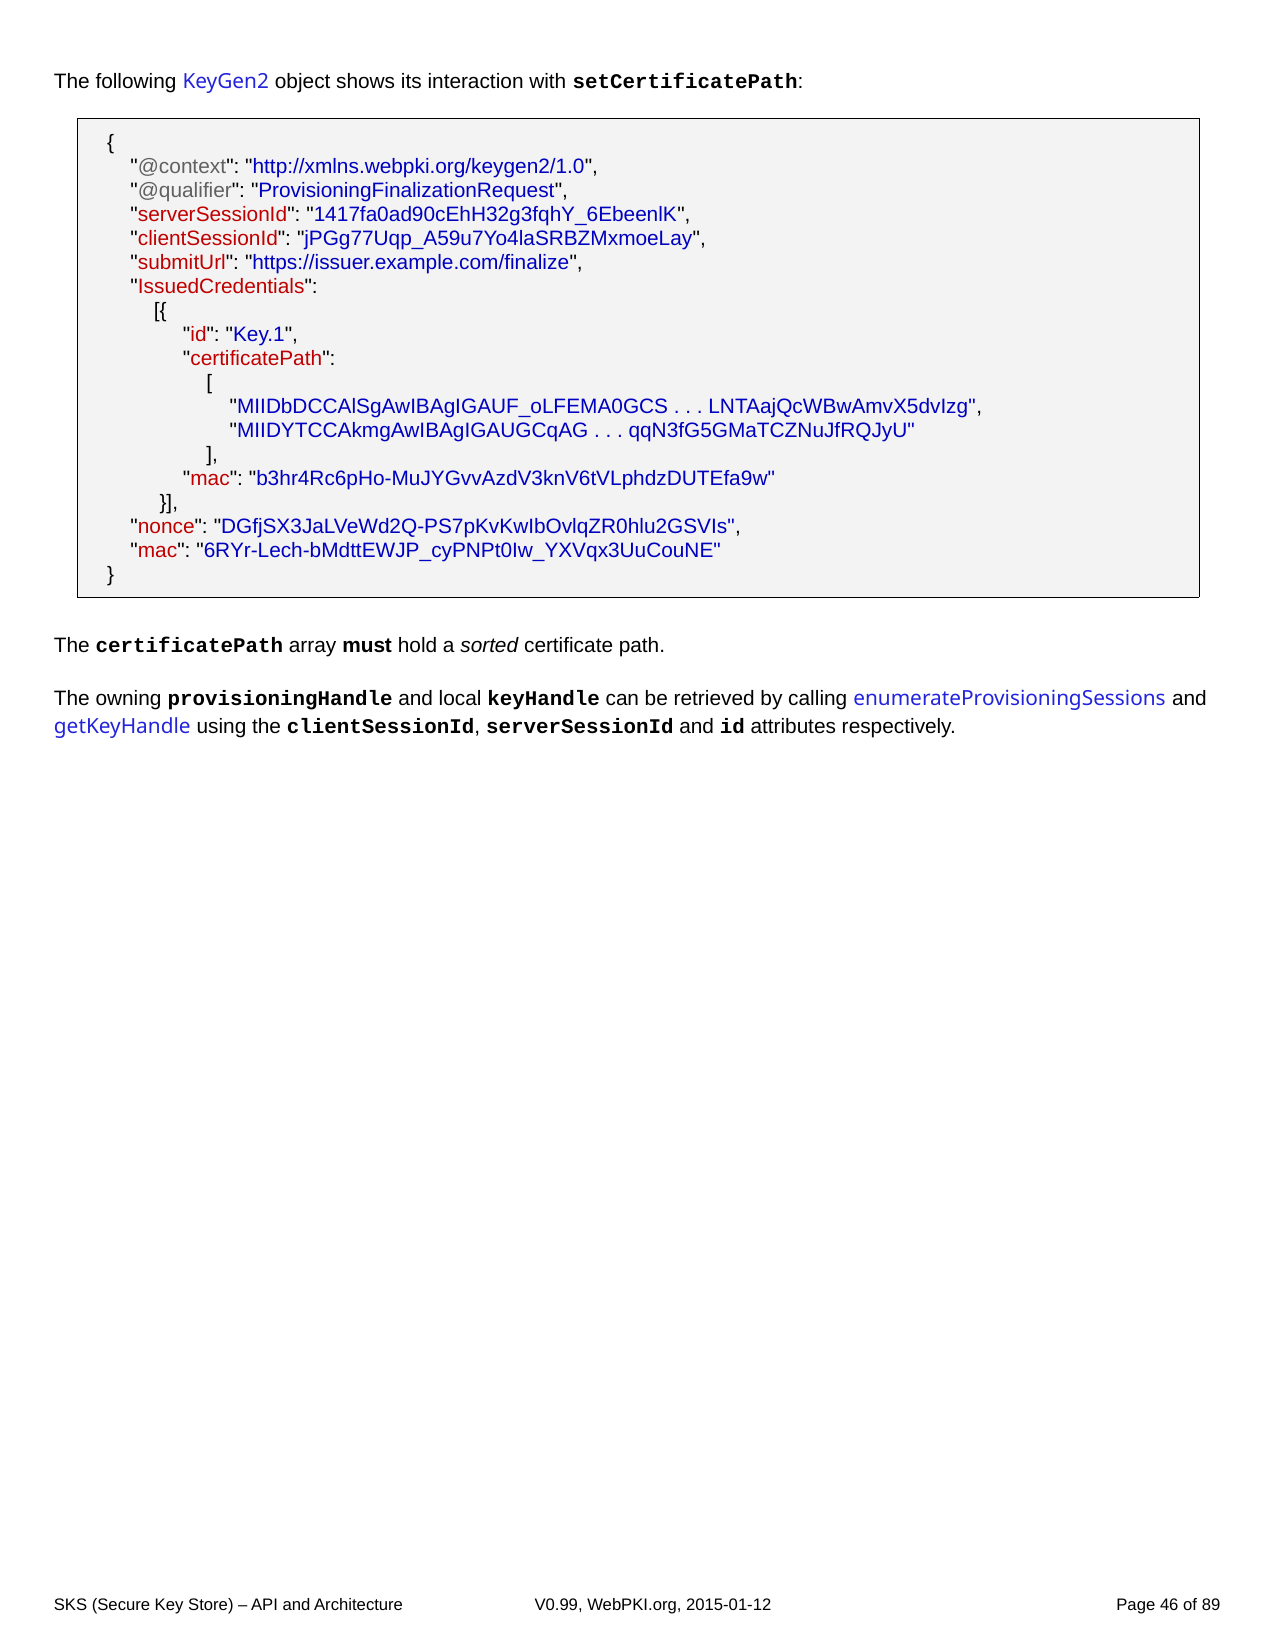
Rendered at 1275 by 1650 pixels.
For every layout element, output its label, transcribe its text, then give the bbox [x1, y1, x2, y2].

text The following KeyGen2 object shows its interaction with setCertificatePath: [54, 66, 1221, 118]
text The owning provisioningHandle and local keyHandle can be retrieved by calling enumerateProvisioningSessions and getKeyHandle using the clientSessionId, serverSessionId and id attributes respectively. [54, 683, 1221, 740]
text The certificatePath array must hold a sorted certificate path. [54, 633, 1221, 659]
table_header { "@context": "http://xmlns.webpki.org/keygen2/1.0", "@qualifier": "ProvisioningFinalizationRequest", "serverSessionId": "1417fa0ad90cEhH32g3fqhY_6EbeenlK", "clientSessionId": "jPGg77Uqp_A59u7Yo4laSRBZMxmoeLay", "submitUrl": "https://issuer.example.com/finalize", "IssuedCredentials": [{ "id": "Key.1", "certificatePath": [ "MIIDbDCCAlSgAwIBAgIGAUF_oLFEMA0GCS . . . LNTAajQcWBwAmvX5dvIzg", "MIIDYTCCAkmgAwIBAgIGAUGCqAG . . . qqN3fG5GMaTCZNuJfRQJyU" ], "mac": "b3hr4Rc6pHo-MuJYGvvAzdV3knV6tVLphdzDUTEfa9w" }], "nonce": "DGfjSX3JaLVeWd2Q-PS7pKvKwIbOvlqZR0hlu2GSVIs", "mac": "6RYr-Lech-bMdttEWJP_cyPNPt0Iw_YXVqx3UuCouNE" } [78, 119, 1199, 597]
